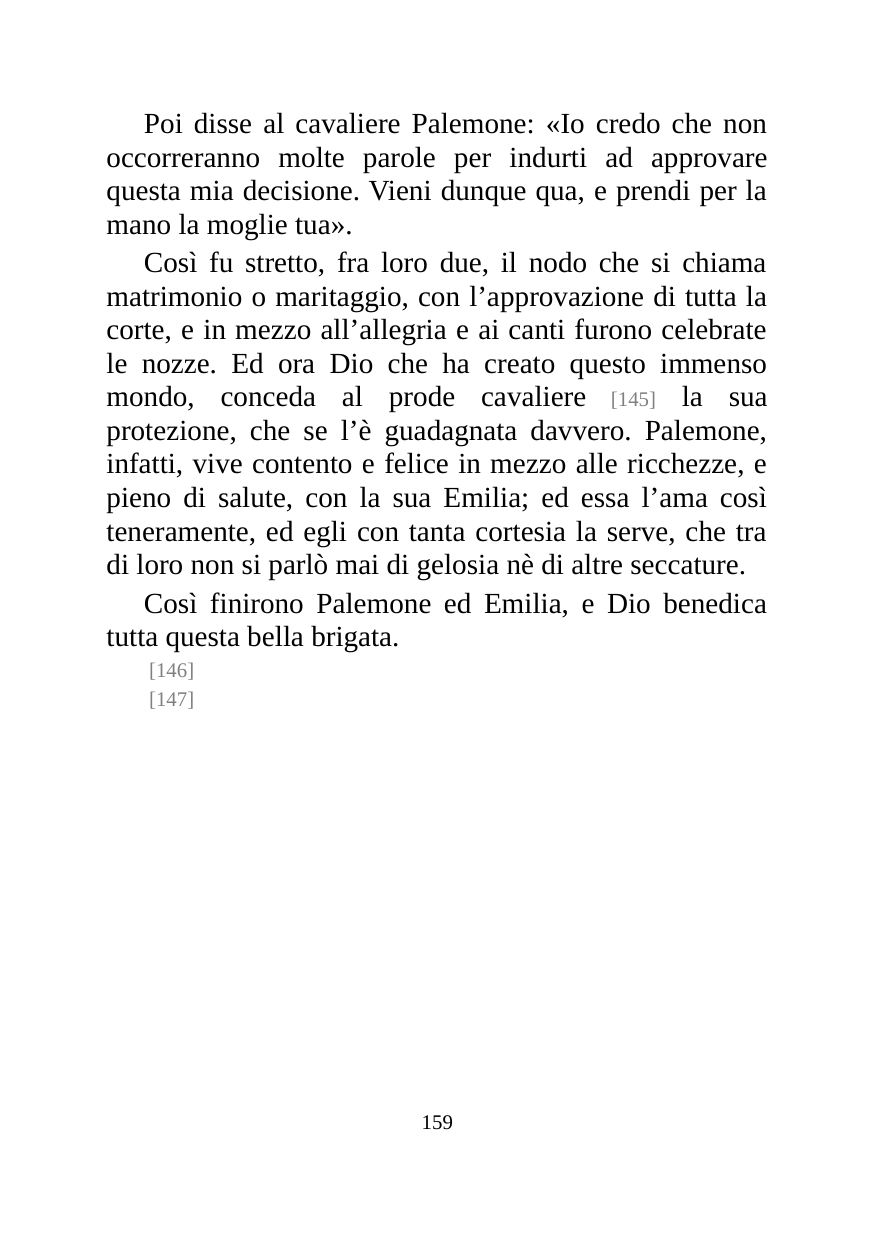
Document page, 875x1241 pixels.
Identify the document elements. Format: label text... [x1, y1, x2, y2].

text Poi disse al cavaliere Palemone: «Io credo che non occorreranno molte parole per indurti ad approvare questa mia decisione. Vieni dunque qua, e prendi per la mano la moglie tua». [106, 106, 768, 240]
text [147] [106, 687, 768, 711]
text Così fu stretto, fra loro due, il nodo che si chiama matrimonio o maritaggio, con l’approvazione di tutta la corte, e in mezzo all’allegria e ai canti furono celebrate le nozze. Ed ora Dio che ha creato questo immenso mondo, conceda al prode cavaliere [145] la sua protezione, che se l’è guadagnata davvero. Palemone, infatti, vive contento e felice in mezzo alle ricchezze, e pieno di salute, con la sua Emilia; ed essa l’ama così teneramente, ed egli con tanta cortesia la serve, che tra di loro non si parlò mai di gelosia nè di altre seccature. [106, 245, 768, 581]
text Così finirono Palemone ed Emilia, e Dio benedica tutta questa bella brigata. [106, 586, 768, 653]
text [146] [106, 658, 768, 682]
